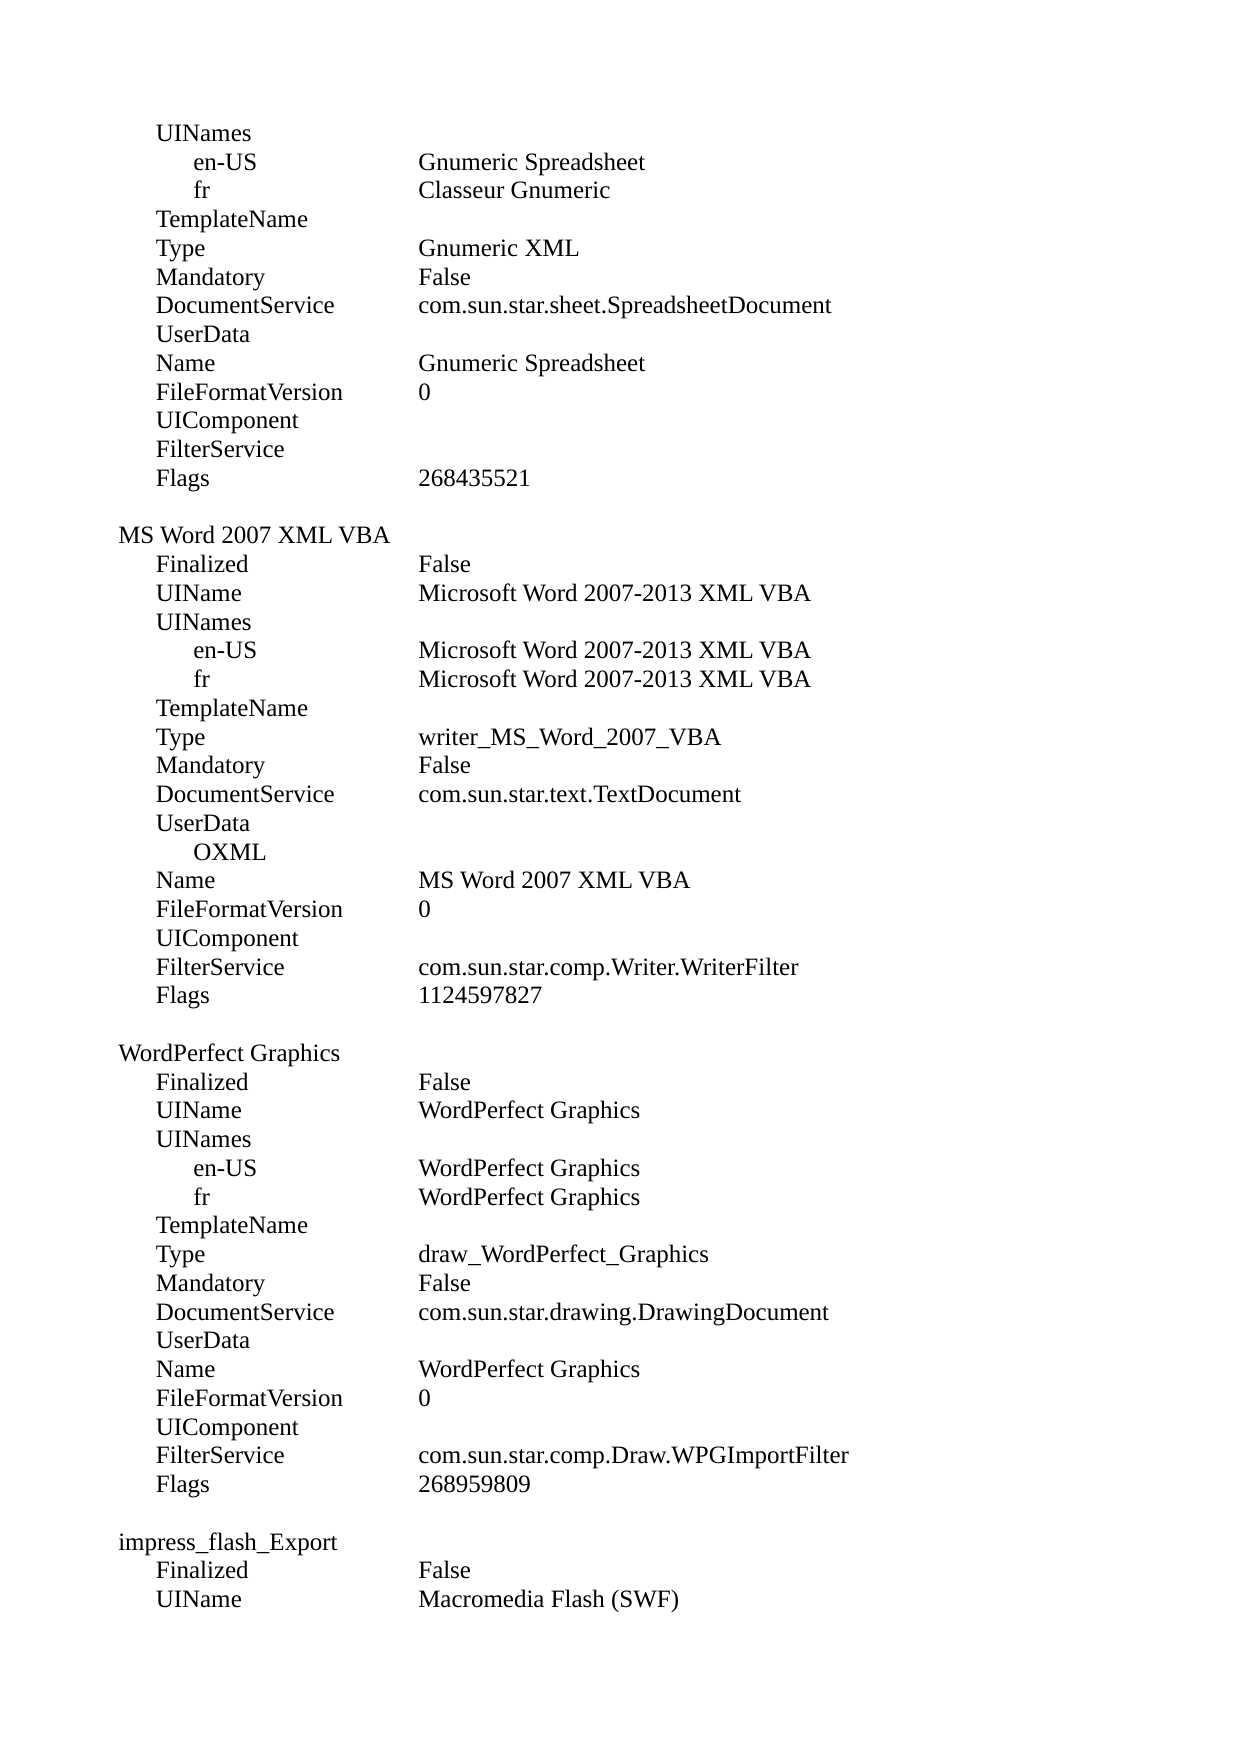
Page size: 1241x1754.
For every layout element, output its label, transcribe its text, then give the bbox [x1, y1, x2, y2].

text impress_flash_Export Finalized False UIName Macromedia Flash (SWF) [118, 1527, 1122, 1613]
text MS Word 2007 XML VBA Finalized False UIName Microsoft Word 2007-2013 XML VBA UINames en-US Microsoft Word 2007-2013 XML VBA fr Microsoft Word 2007-2013 XML VBA TemplateName Type writer_MS_Word_2007_VBA Mandatory False DocumentService com.sun.star.text.TextDocument UserData OXML Name MS Word 2007 XML VBA FileFormatVersion 0 UIComponent FilterService com.sun.star.comp.Writer.WriterFilter Flags 1124597827 [118, 521, 1122, 1009]
text WordPerfect Graphics Finalized False UIName WordPerfect Graphics UINames en-US WordPerfect Graphics fr WordPerfect Graphics TemplateName Type draw_WordPerfect_Graphics Mandatory False DocumentService com.sun.star.drawing.DrawingDocument UserData Name WordPerfect Graphics FileFormatVersion 0 UIComponent FilterService com.sun.star.comp.Draw.WPGImportFilter Flags 268959809 [118, 1038, 1122, 1498]
text UINames en-US Gnumeric Spreadsheet fr Classeur Gnumeric TemplateName Type Gnumeric XML Mandatory False DocumentService com.sun.star.sheet.SpreadsheetDocument UserData Name Gnumeric Spreadsheet FileFormatVersion 0 UIComponent FilterService Flags 268435521 [118, 118, 1122, 492]
